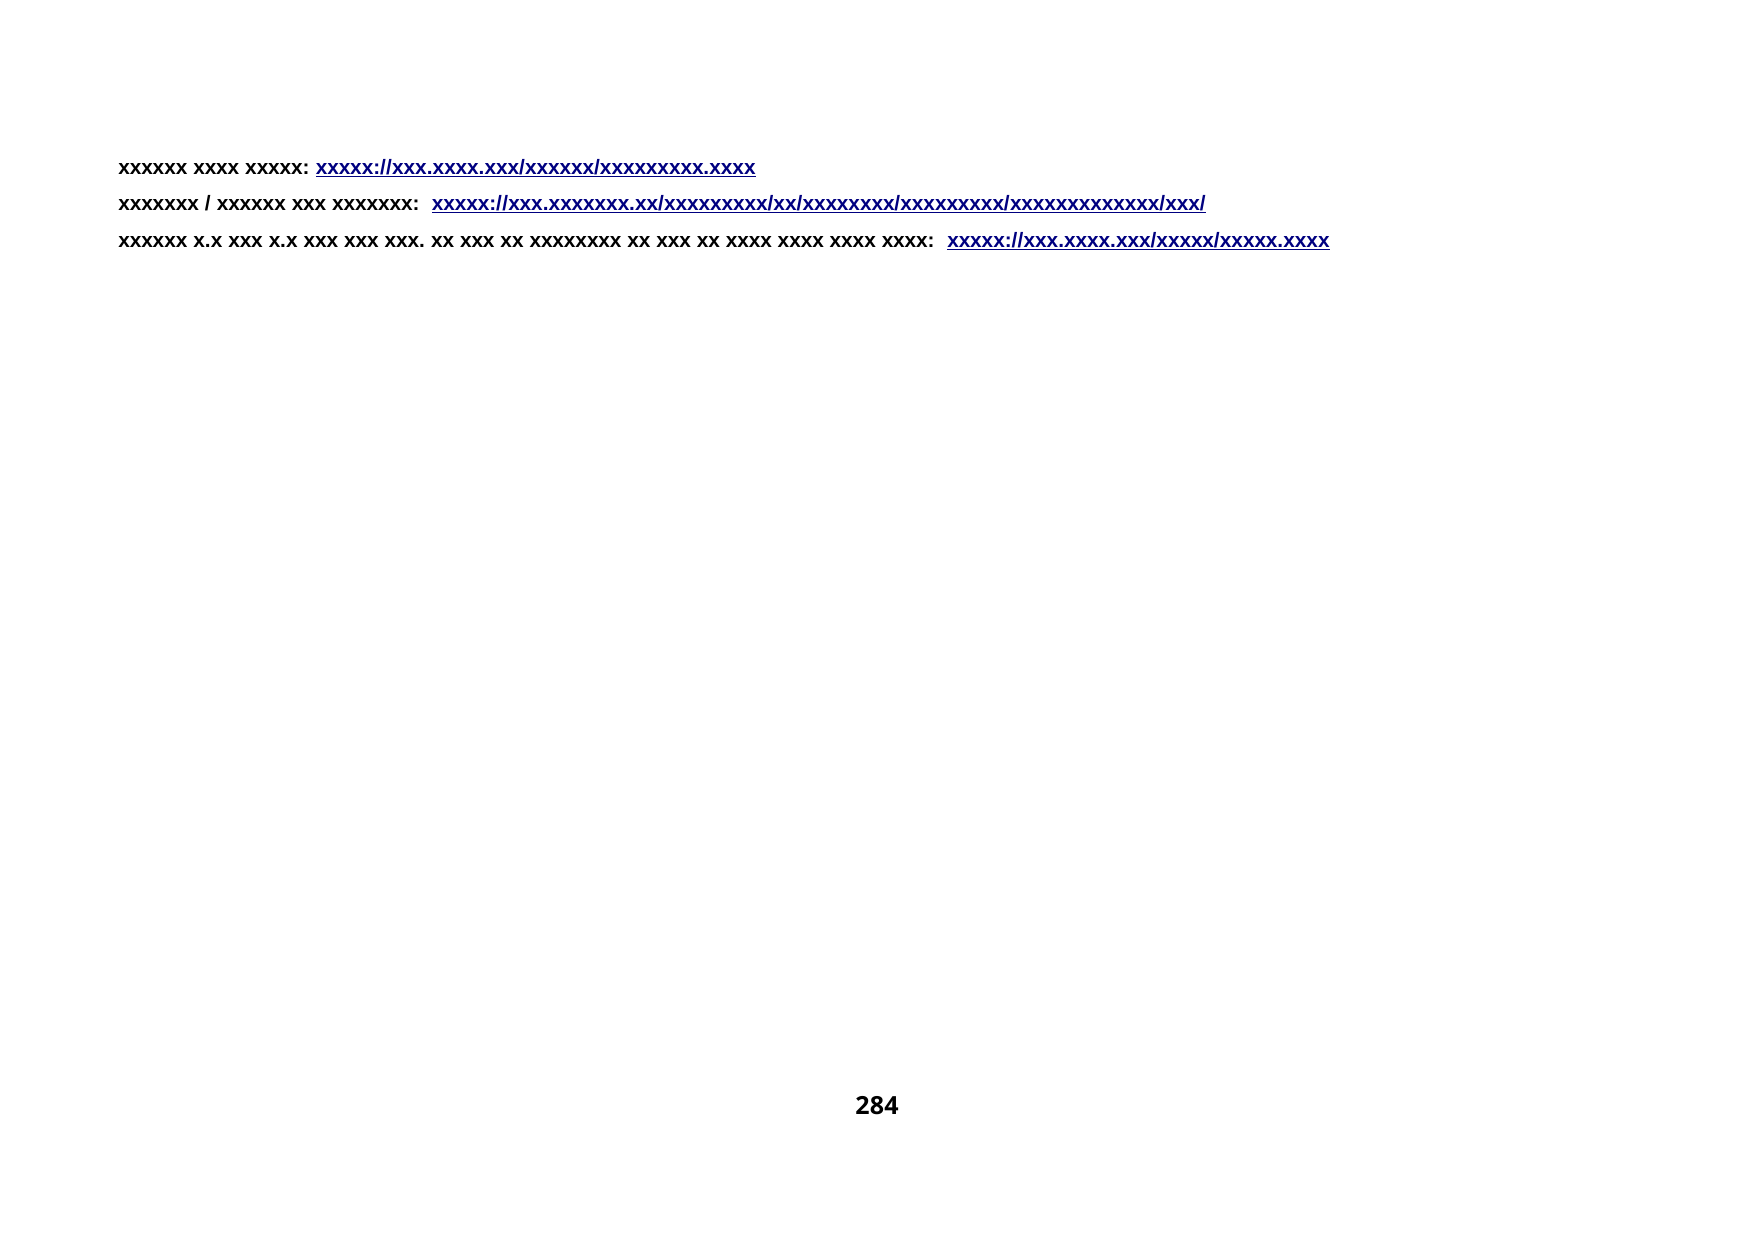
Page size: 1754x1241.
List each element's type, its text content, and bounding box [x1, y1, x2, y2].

text xxxxxx xxxx xxxxx: xxxxx://xxx.xxxx.xxx/xxxxxx/xxxxxxxxx.xxxx [118, 155, 1636, 179]
text xxxxxxx / xxxxxx xxx xxxxxxx: xxxxx://xxx.xxxxxxx.xx/xxxxxxxxx/xx/xxxxxxxx/xxxxxxxxx/xxxxxxxxxxxxx/xxx/ [118, 191, 1636, 215]
text xxxxxx x.x xxx x.x xxx xxx xxx. xx xxx xx xxxxxxxx xx xxx xx xxxx xxxx xxxx xxxx: xxxxx://xxx.xxxx.xxx/xxxxx/xxxxx.xxxx [118, 228, 1636, 252]
